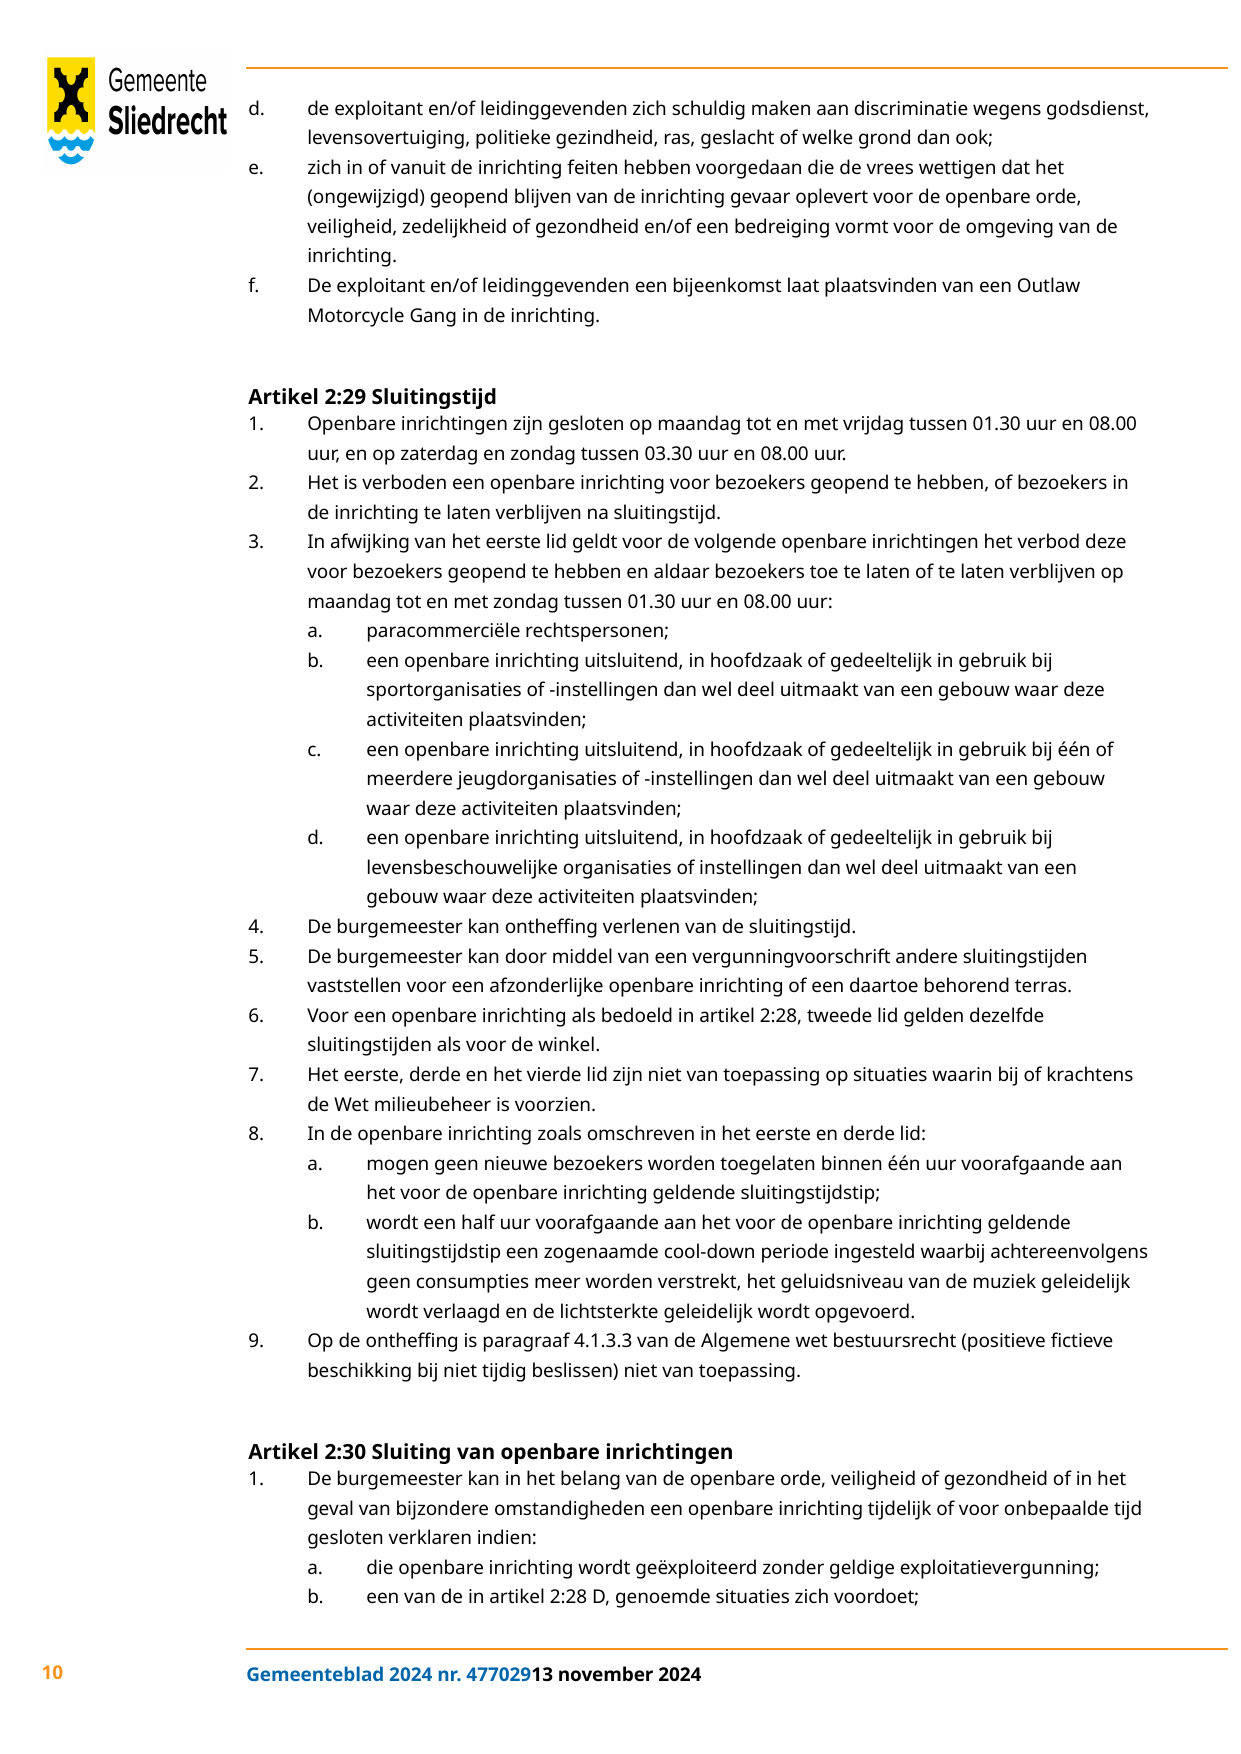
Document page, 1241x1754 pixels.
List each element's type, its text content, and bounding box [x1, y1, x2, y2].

list een openbare inrichting uitsluitend, in hoofdzaak of gedeeltelijk in gebruik bij één of meerdere jeugdorganisaties of -instellingen dan wel deel uitmaakt van een gebouw waar deze activiteiten plaatsvinden; [307, 736, 1152, 821]
list Het eerste, derde en het vierde lid zijn niet van toepassing op situaties waarin bij of krachtens de Wet milieubeheer is voorzien. [248, 1061, 1152, 1116]
list Voor een openbare inrichting als bedoeld in artikel 2:28, tweede lid gelden dezelfde sluitingstijden als voor de winkel. [248, 1002, 1152, 1057]
picture [41, 47, 231, 172]
list Openbare inrichtingen zijn gesloten op maandag tot en met vrijdag tussen 01.30 uur en 08.00 uur, en op zaterdag en zondag tussen 03.30 uur en 08.00 uur. [248, 410, 1152, 466]
list De burgemeester kan in het belang van de openbare orde, veiligheid of gezondheid of in het geval van bijzondere omstandigheden een openbare inrichting tijdelijk of voor onbepaalde tijd gesloten verklaren indien: [248, 1465, 1152, 1550]
list In de openbare inrichting zoals omschreven in het eerste en derde lid: [248, 1120, 1152, 1146]
list een van de in artikel 2:28 D, genoemde situaties zich voordoet; [307, 1584, 1152, 1609]
list die openbare inrichting wordt geëxploiteerd zonder geldige exploitatievergunning; [307, 1554, 1152, 1580]
list een openbare inrichting uitsluitend, in hoofdzaak of gedeeltelijk in gebruik bij levensbeschouwelijke organisaties of instellingen dan wel deel uitmaakt van een gebouw waar deze activiteiten plaatsvinden; [307, 824, 1152, 909]
text Artikel 2:30 Sluiting van openbare inrichtingen [248, 1437, 1152, 1465]
list Het is verboden een openbare inrichting voor bezoekers geopend te hebben, of bezoekers in de inrichting te laten verblijven na sluitingstijd. [248, 469, 1152, 525]
list De burgemeester kan ontheffing verlenen van de sluitingstijd. [248, 913, 1152, 939]
list de exploitant en/of leidinggevenden zich schuldig maken aan discriminatie wegens godsdienst, levensovertuiging, politieke gezindheid, ras, geslacht of welke grond dan ook; [248, 95, 1152, 150]
list paracommerciële rechtspersonen; [307, 617, 1152, 643]
list De burgemeester kan door middel van een vergunningvoorschrift andere sluitingstijden vaststellen voor een afzonderlijke openbare inrichting of een daartoe behorend terras. [248, 943, 1152, 998]
list Op de ontheffing is paragraaf 4.1.3.3 van de Algemene wet bestuursrecht (positieve fictieve beschikking bij niet tijdig beslissen) niet van toepassing. [248, 1327, 1152, 1383]
list wordt een half uur voorafgaande aan het voor de openbare inrichting geldende sluitingstijdstip een zogenaamde cool-down periode ingesteld waarbij achtereenvolgens geen consumpties meer worden verstrekt, het geluidsniveau van de muziek geleidelijk wordt verlaagd en de lichtsterkte geleidelijk wordt opgevoerd. [307, 1209, 1152, 1323]
list In afwijking van het eerste lid geldt voor de volgende openbare inrichtingen het verbod deze voor bezoekers geopend te hebben en aldaar bezoekers toe te laten of te laten verblijven op maandag tot en met zondag tussen 01.30 uur en 08.00 uur: [248, 529, 1152, 613]
list een openbare inrichting uitsluitend, in hoofdzaak of gedeeltelijk in gebruik bij sportorganisaties of -instellingen dan wel deel uitmaakt van een gebouw waar deze activiteiten plaatsvinden; [307, 647, 1152, 732]
list De exploitant en/of leidinggevenden een bijeenkomst laat plaatsvinden van een Outlaw Motorcycle Gang in de inrichting. [248, 272, 1152, 328]
list mogen geen nieuwe bezoekers worden toegelaten binnen één uur voorafgaande aan het voor de openbare inrichting geldende sluitingstijdstip; [307, 1150, 1152, 1205]
text Artikel 2:29 Sluitingstijd [248, 382, 1152, 410]
list zich in of vanuit de inrichting feiten hebben voorgedaan die de vrees wettigen dat het (ongewijzigd) geopend blijven van de inrichting gevaar oplevert voor de openbare orde, veiligheid, zedelijkheid of gezondheid en/of een bedreiging vormt voor de omgeving van de inrichting. [248, 154, 1152, 268]
